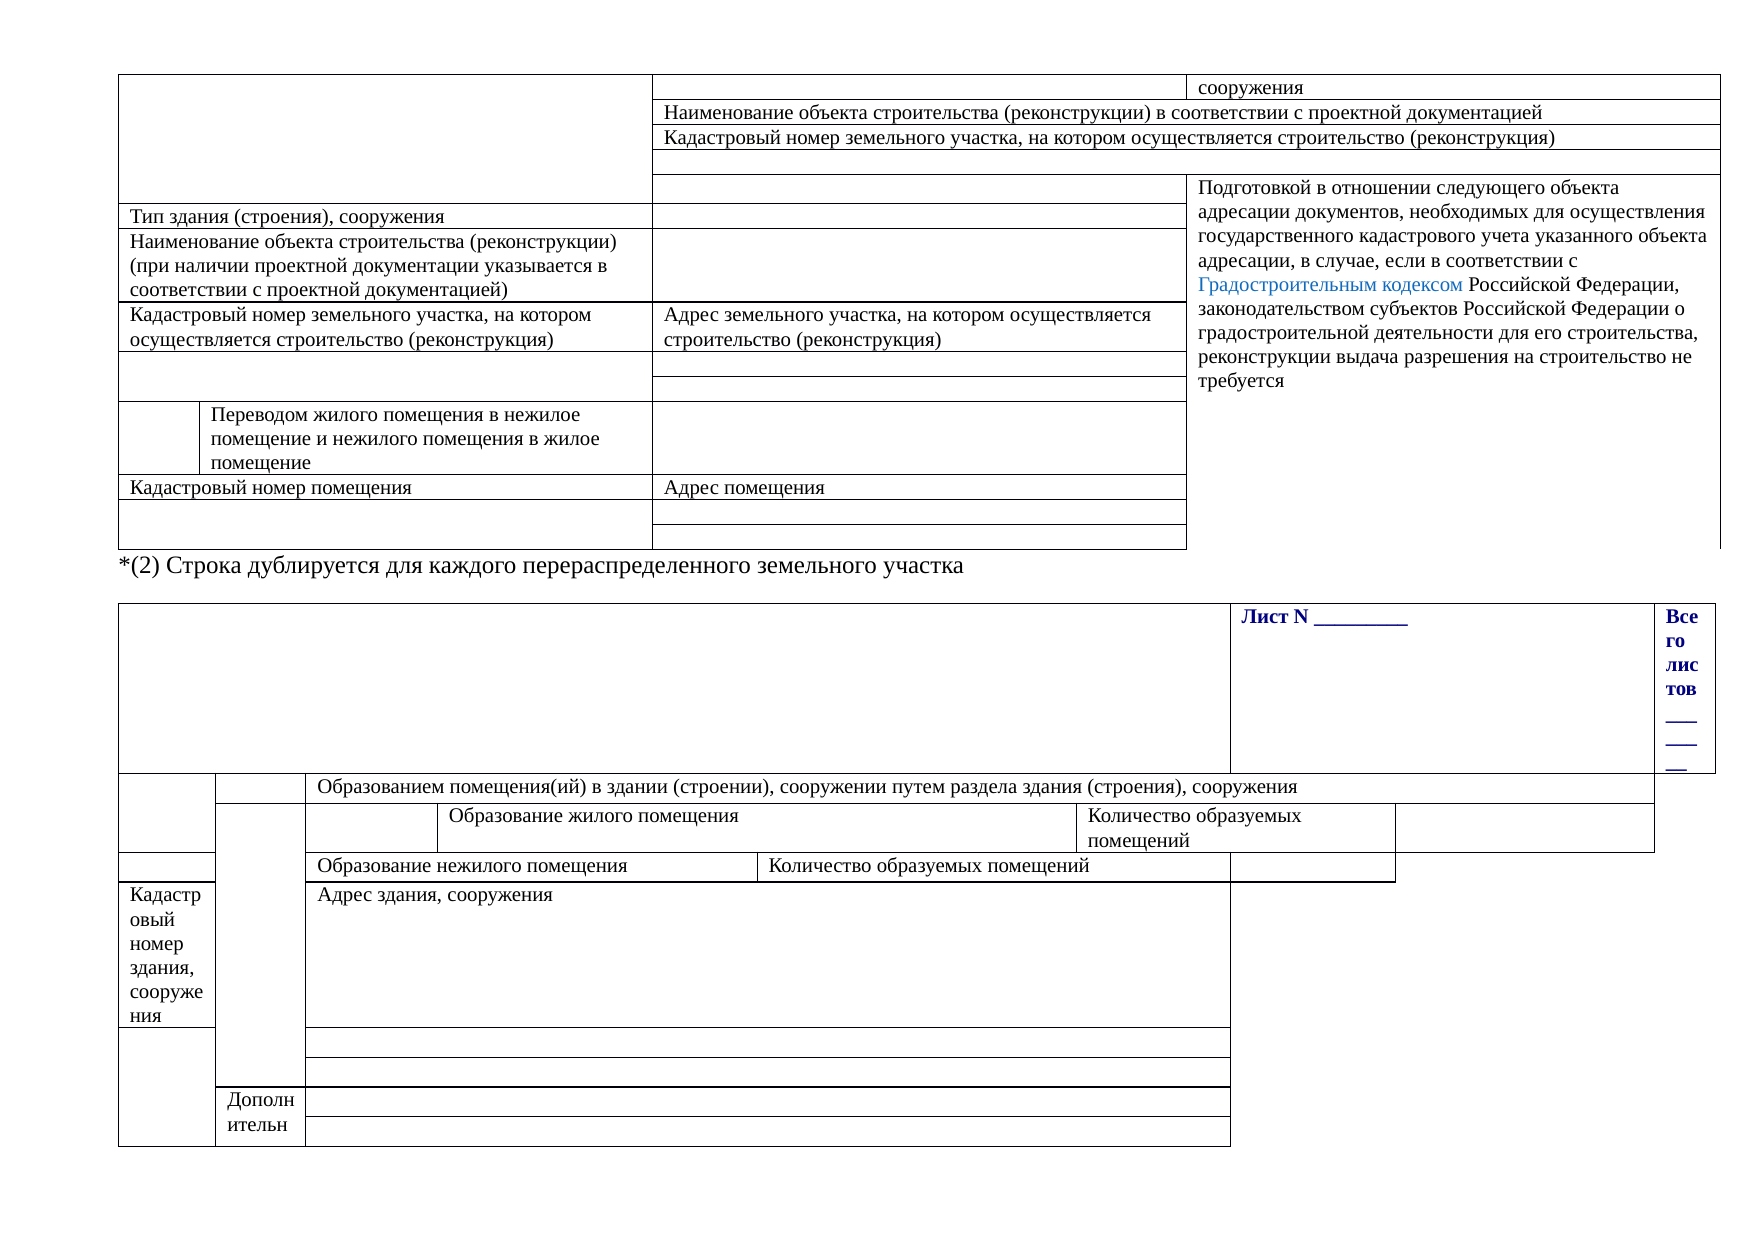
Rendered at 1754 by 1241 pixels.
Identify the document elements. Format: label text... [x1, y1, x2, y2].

table_cell [216, 804, 305, 1086]
table_cell Кадастровый номер помещения [119, 475, 652, 499]
table_cell Количество образуемых помещений [758, 853, 1230, 881]
text *(2) Строка дублируется для каждого перераспределенного земельного участка [118, 550, 1695, 579]
table_cell Наименование объекта строительства (реконструкции) (при наличии проектной документации указывается в соответствии с проектной документацией) [119, 229, 652, 301]
table_cell [653, 75, 1186, 99]
table_cell [119, 402, 199, 474]
table_cell [306, 1117, 1230, 1146]
table_cell [119, 352, 652, 401]
table_cell Адрес помещения [653, 475, 1186, 499]
table_cell [1396, 804, 1654, 852]
table_cell Кадастровый номер земельного участка, на котором осуществляется строительство (реконструкция) [119, 303, 652, 351]
table_cell Подготовкой в отношении следующего объекта адресации документов, необходимых для осуществления государственного кадастрового учета указанного объекта адресации, в случае, если в соответствии с Градостроительным кодексом Российской Федерации, законодательством субъектов Российской Федерации о градостроительной деятельности для его строительства, реконструкции выдача разрешения на строительство не требуется [1187, 175, 1720, 549]
table_cell Адрес земельного участка, на котором осуществляется строительство (реконструкция) [653, 303, 1186, 351]
table_cell [119, 500, 652, 549]
table_cell [306, 804, 437, 852]
table_header Всего листов ________ [1655, 604, 1715, 773]
table_cell [653, 229, 1186, 301]
table_cell Кадастровый номер здания, сооружения [119, 883, 215, 1027]
table_header [119, 604, 1230, 773]
table_cell [653, 377, 1186, 401]
table_cell [653, 150, 1720, 174]
table_cell [653, 204, 1186, 228]
table_cell [119, 774, 215, 852]
table_cell Образованием помещения(ий) в здании (строении), сооружении путем раздела здания (строения), сооружения [306, 774, 1654, 802]
table_cell Тип здания (строения), сооружения [119, 204, 652, 228]
table_cell Образование жилого помещения [438, 804, 1076, 852]
table_cell [653, 500, 1186, 524]
table_cell Количество образуемых помещений [1077, 804, 1395, 852]
table_cell Кадастровый номер земельного участка, на котором осуществляется строительство (реконструкция) [653, 125, 1720, 149]
table_header Лист N _________ [1231, 604, 1654, 773]
table_cell [119, 1028, 215, 1146]
table_cell [119, 853, 215, 881]
table_cell Наименование объекта строительства (реконструкции) в соответствии с проектной документацией [653, 100, 1720, 124]
table_cell [653, 175, 1186, 203]
table_cell [306, 1088, 1230, 1116]
table_cell [653, 352, 1186, 376]
table_cell Адрес здания, сооружения [306, 883, 1230, 1027]
table_cell [119, 75, 652, 203]
table_cell Образование нежилого помещения [306, 853, 757, 881]
table_cell Переводом жилого помещения в нежилое помещение и нежилого помещения в жилое помещение [200, 402, 652, 474]
table_cell [306, 1028, 1230, 1057]
table_cell Дополнительн [216, 1088, 305, 1146]
table_cell [216, 774, 305, 802]
table_cell [1231, 853, 1395, 881]
table_cell сооружения [1187, 75, 1720, 99]
table_cell [306, 1058, 1230, 1086]
table_cell [653, 525, 1186, 549]
